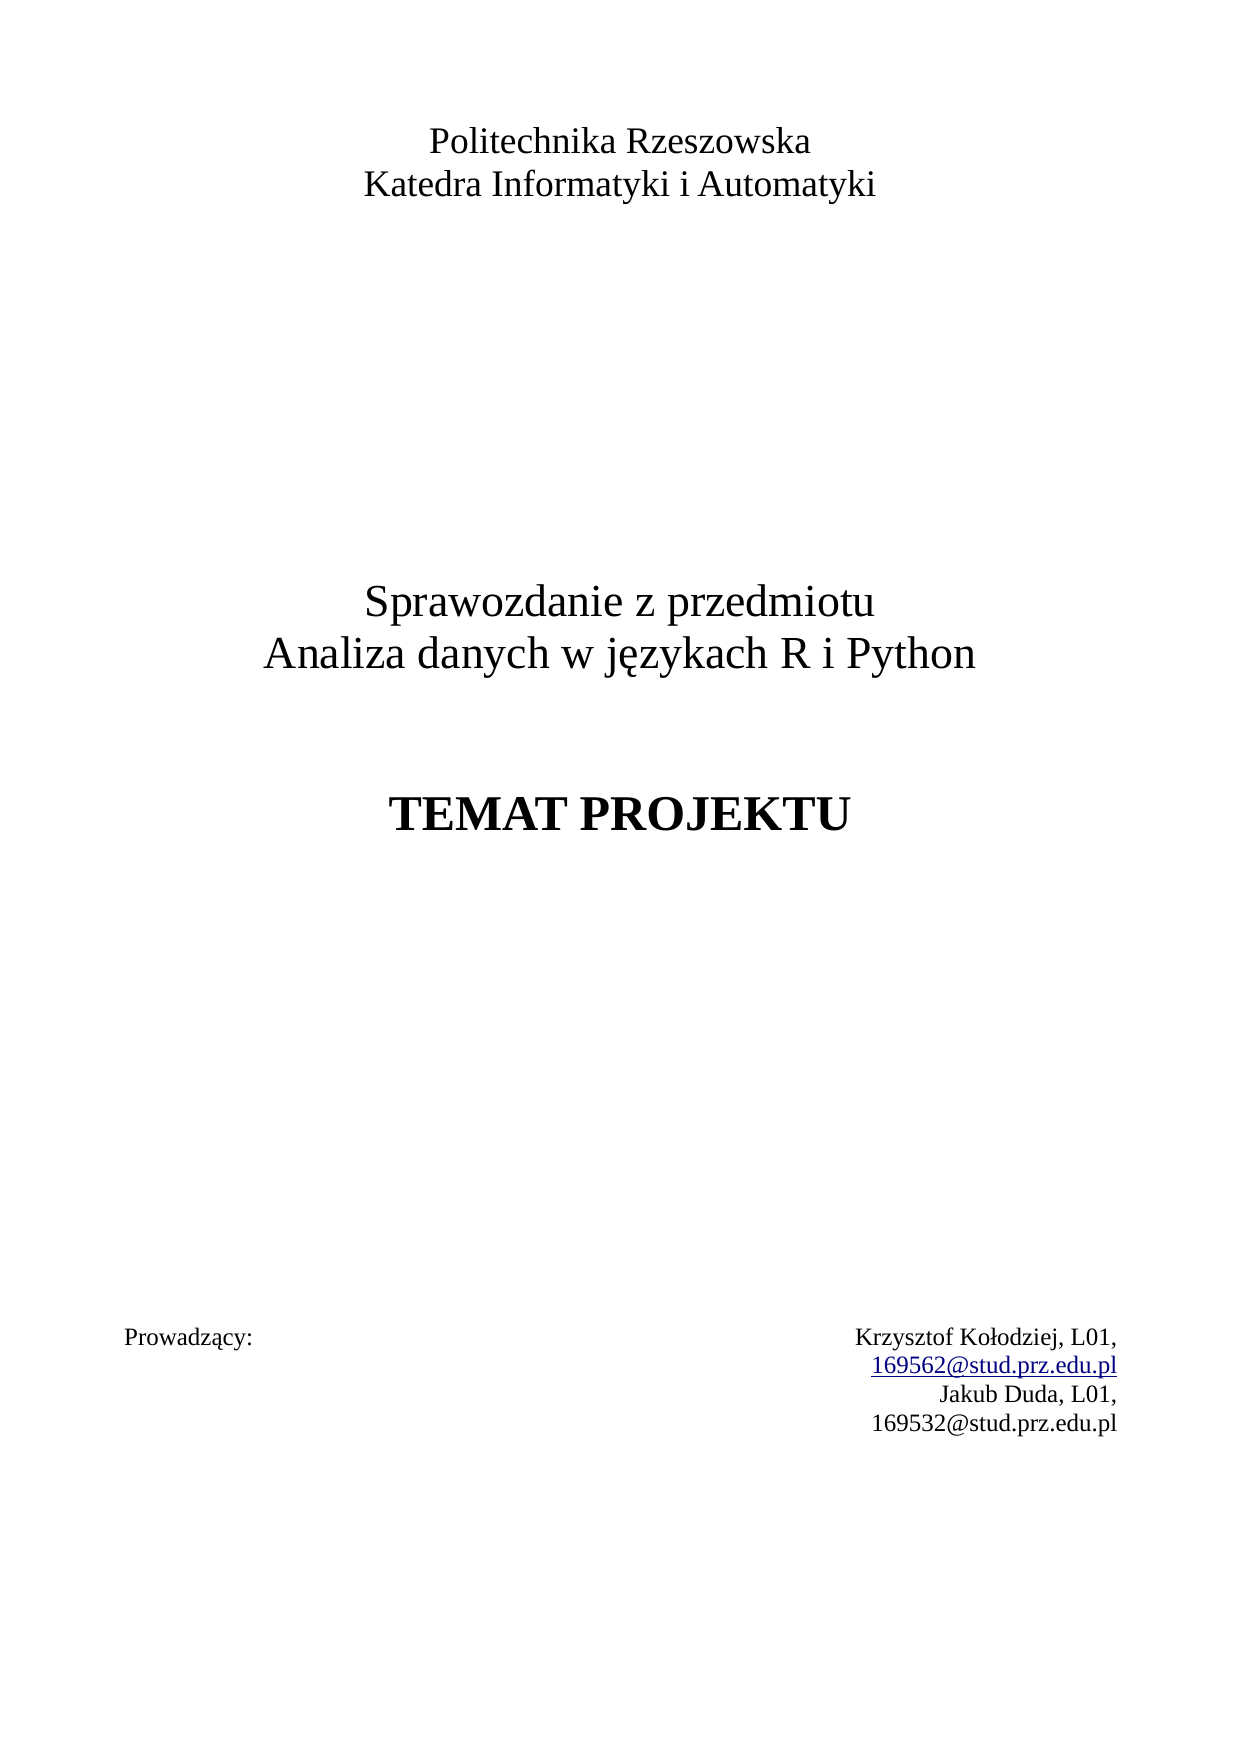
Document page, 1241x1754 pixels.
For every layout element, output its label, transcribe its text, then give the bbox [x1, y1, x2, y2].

table_header Krzysztof Kołodziej, L01, 169562@stud.prz.edu.pl Jakub Duda, L01, 169532@stud.prz.edu.pl [604, 1316, 1123, 1442]
table_cell [118, 1443, 604, 1606]
text TEMAT PROJEKTU [118, 784, 1122, 842]
text Sprawozdanie z przedmiotu [118, 573, 1122, 626]
table_header Prowadzący: [118, 1316, 604, 1442]
table_cell [604, 1443, 1123, 1606]
text Katedra Informatyki i Automatyki [118, 161, 1122, 204]
text Analiza danych w językach R i Python [118, 626, 1122, 679]
text Politechnika Rzeszowska [118, 118, 1122, 161]
